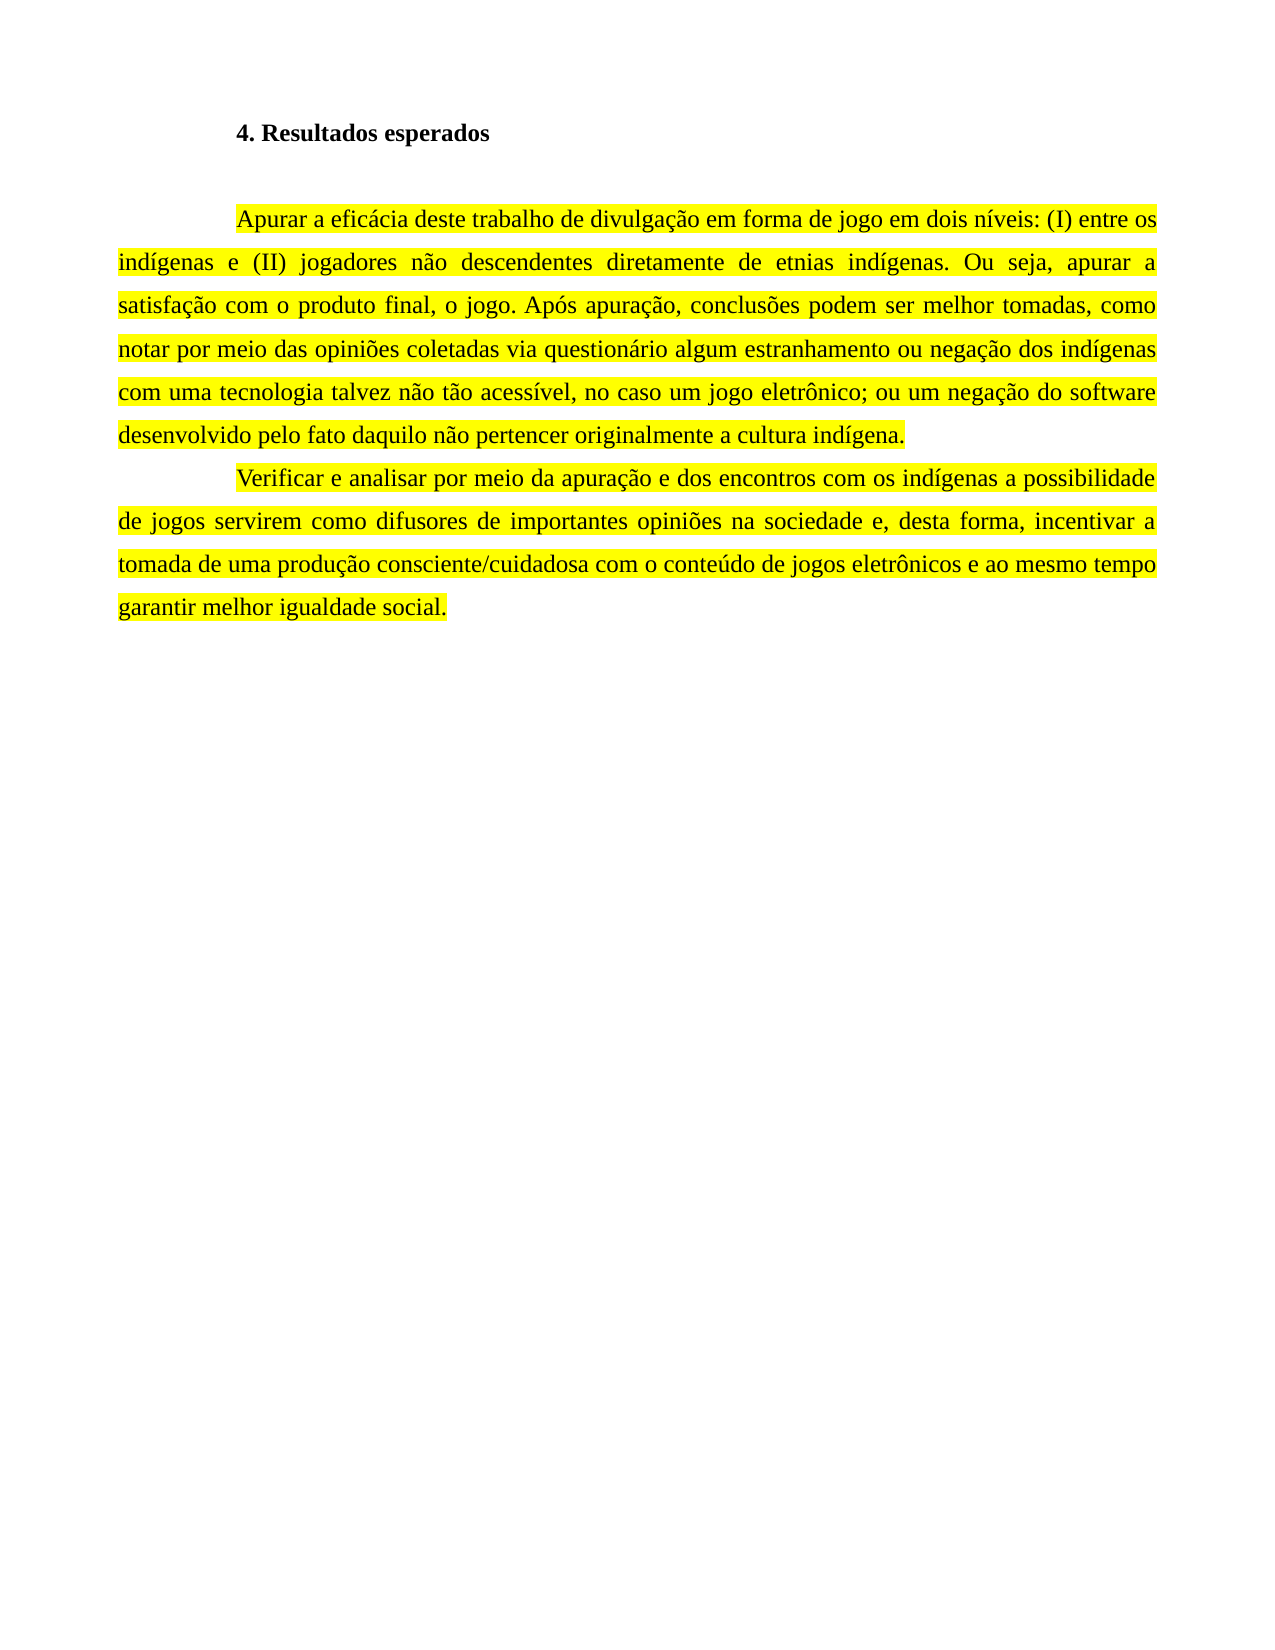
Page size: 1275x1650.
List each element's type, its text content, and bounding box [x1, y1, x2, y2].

text 4. Resultados esperados [118, 118, 1157, 147]
text Apurar a eficácia deste trabalho de divulgação em forma de jogo em dois níveis: (I) entre os indígenas e (II) jogadores não descendentes diretamente de etnias indígenas. Ou seja, apurar a satisfação com o produto final, o jogo. Após apuração, conclusões podem ser melhor tomadas, como notar por meio das opiniões coletadas via questionário algum estranhamento ou negação dos indígenas com uma tecnologia talvez não tão acessível, no caso um jogo eletrônico; ou um negação do software desenvolvido pelo fato daquilo não pertencer originalmente a cultura indígena. [118, 204, 1157, 449]
text Verificar e analisar por meio da apuração e dos encontros com os indígenas a possibilidade de jogos servirem como difusores de importantes opiniões na sociedade e, desta forma, incentivar a tomada de uma produção consciente/cuidadosa com o conteúdo de jogos eletrônicos e ao mesmo tempo garantir melhor igualdade social. [118, 463, 1157, 621]
